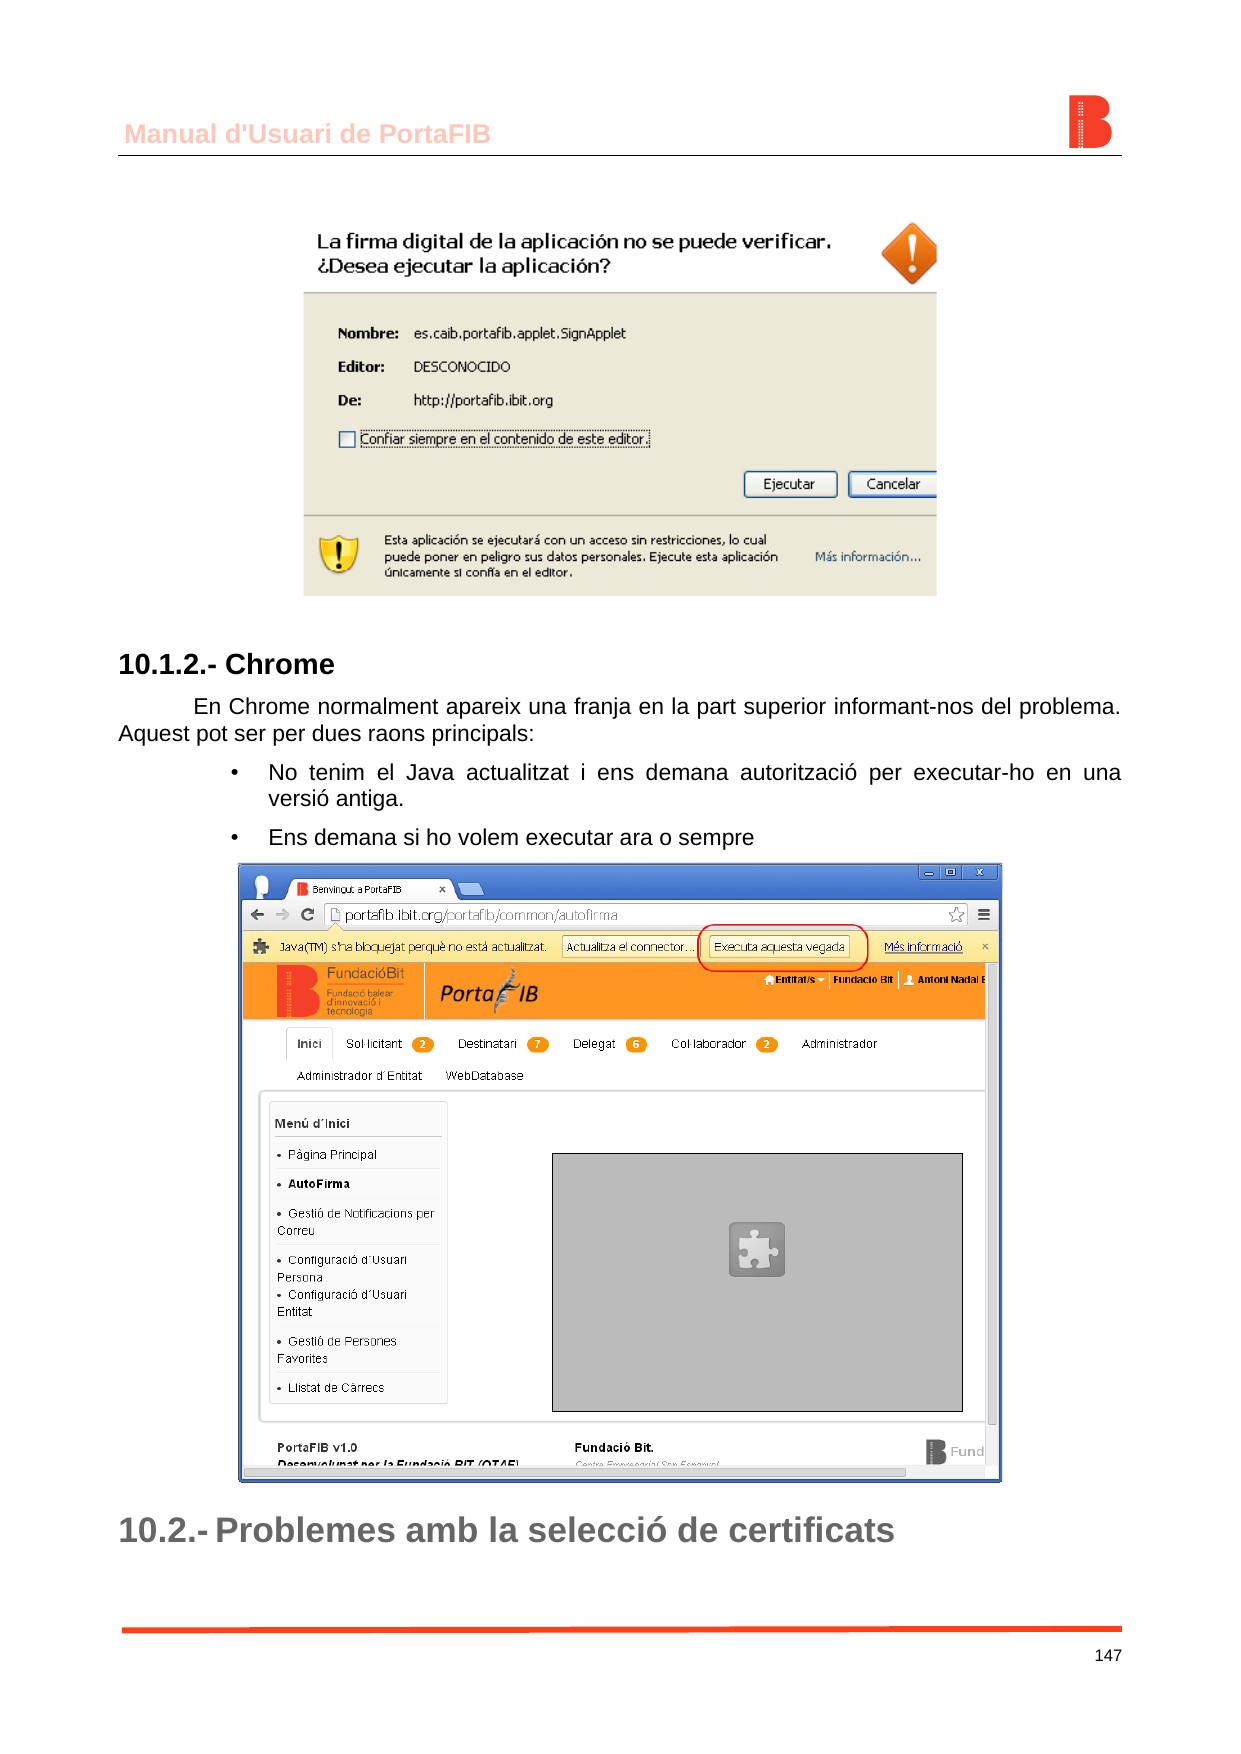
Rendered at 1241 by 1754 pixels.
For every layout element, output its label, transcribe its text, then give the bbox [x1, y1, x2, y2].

subtitle Chrome [118, 647, 1122, 681]
picture [1063, 94, 1117, 150]
picture [303, 215, 937, 596]
list No tenim el Java actualitzat i ens demana autorització per executar-ho en una versió antiga. [231, 758, 1122, 811]
list Ens demana si ho volem executar ara o sempre [231, 824, 1122, 850]
picture [237, 862, 1003, 1485]
text En Chrome normalment apareix una franja en la part superior informant-nos del problema. Aquest pot ser per dues raons principals: [118, 693, 1122, 746]
subtitle Problemes amb la selecció de certificats [118, 1509, 1122, 1550]
